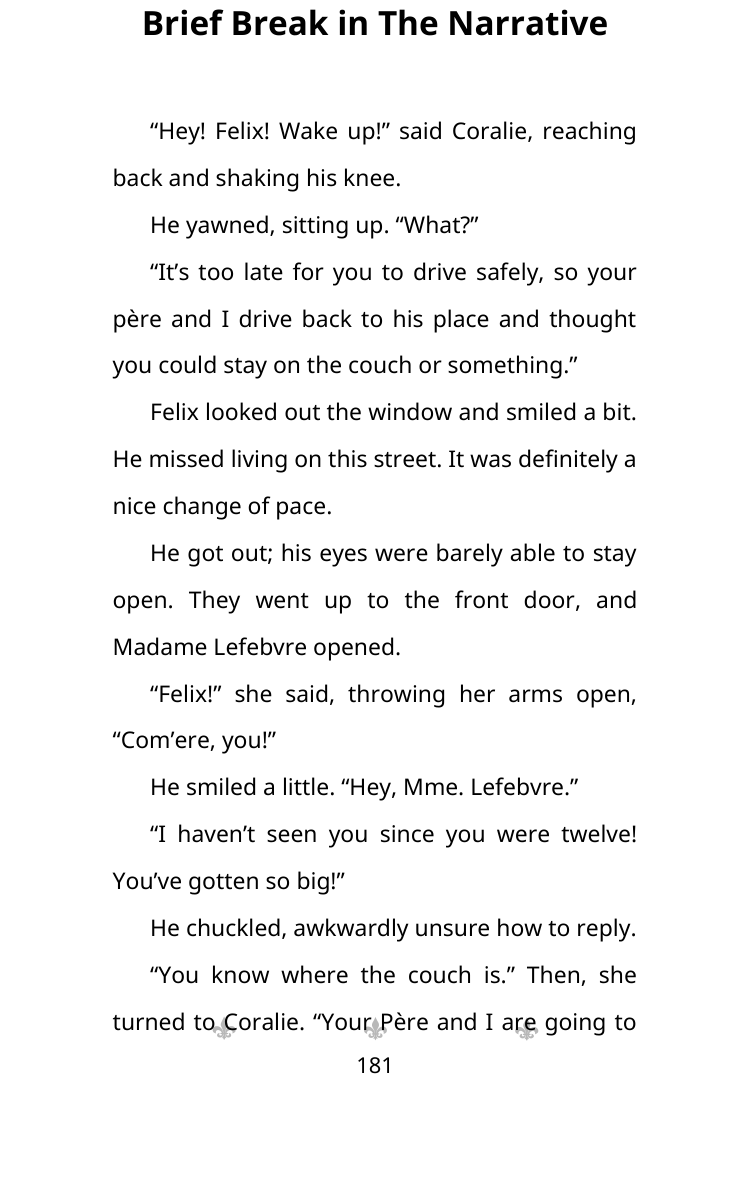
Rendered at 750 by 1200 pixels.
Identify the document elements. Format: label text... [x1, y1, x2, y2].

text He got out; his eyes were barely able to stay open. They went up to the front door, and Madame Lefebvre opened. [112, 537, 637, 662]
text “I haven’t seen you since you were twelve! You’ve gotten so big!” [112, 818, 637, 896]
text He yawned, sitting up. “What?” [112, 209, 637, 240]
subtitle Brief Break in The Narrative [112, 0, 637, 45]
text “It’s too late for you to drive safely, so your père and I drive back to his place and thought you could stay on the couch or something.” [112, 256, 637, 381]
text Felix looked out the window and smiled a bit. He missed living on this street. It was definitely a nice change of pace. [112, 396, 637, 521]
text “Hey! Felix! Wake up!” said Coralie, reaching back and shaking his knee. [112, 115, 637, 193]
text He chuckled, awkwardly unsure how to reply. [112, 912, 637, 943]
text He smiled a little. “Hey, Mme. Lefebvre.” [112, 771, 637, 802]
text “Felix!” she said, throwing her arms open, “Com’ere, you!” [112, 677, 637, 756]
text “You know where the couch is.” Then, she turned to Coralie. “Your Père and I are going to [112, 959, 637, 1037]
